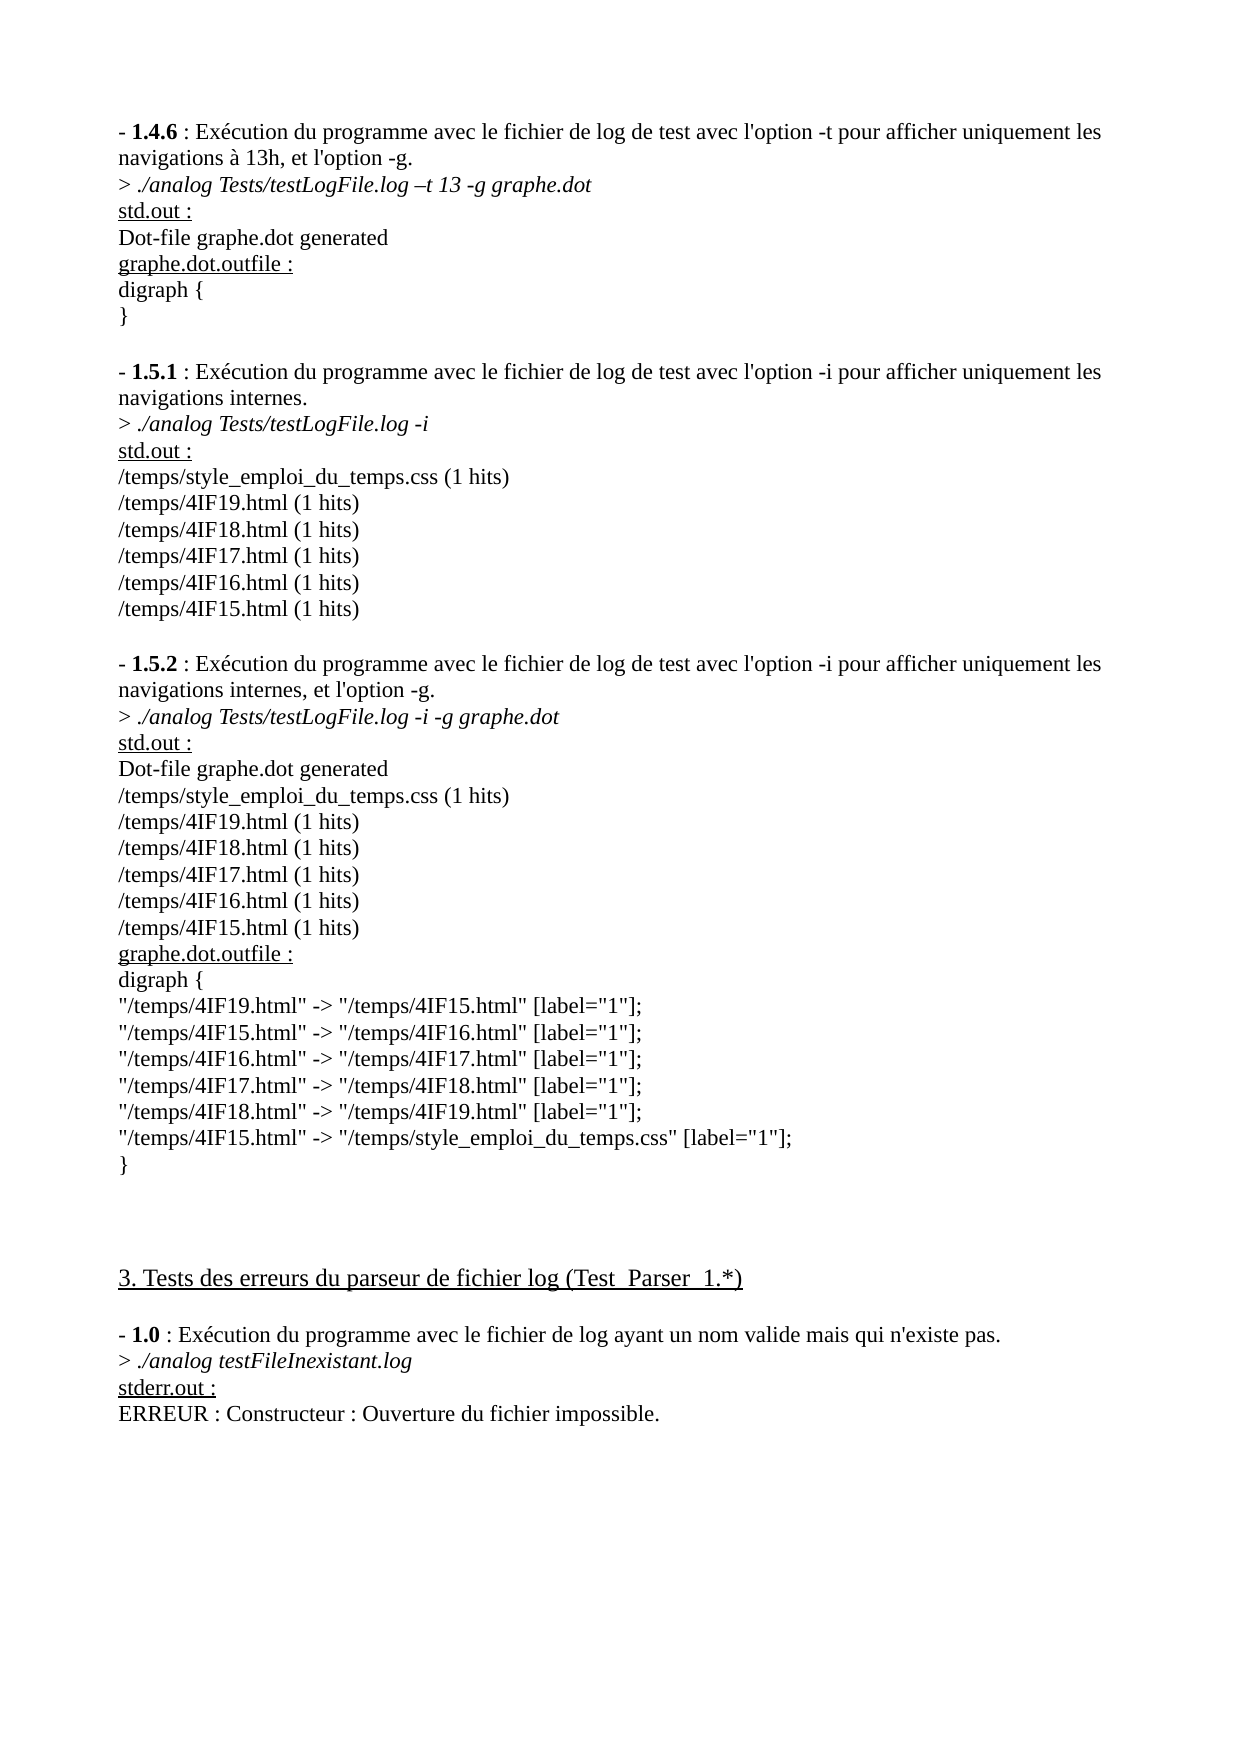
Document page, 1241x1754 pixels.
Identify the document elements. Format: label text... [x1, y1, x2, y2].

text 3. Tests des erreurs du parseur de fichier log (Test_Parser_1.*) [118, 1263, 1122, 1292]
list - 1.5.1 : Exécution du programme avec le fichier de log de test avec l'option -i pour afficher uniquement les navigations internes. > ./analog Tests/testLogFile.log -i std.out : /temps/style_emploi_du_temps.css (1 hits) /temps/4IF19.html (1 hits) /temps/4IF18.html (1 hits) /temps/4IF17.html (1 hits) /temps/4IF16.html (1 hits) /temps/4IF15.html (1 hits) [118, 358, 1122, 621]
list - 1.4.6 : Exécution du programme avec le fichier de log de test avec l'option -t pour afficher uniquement les navigations à 13h, et l'option -g. > ./analog Tests/testLogFile.log –t 13 -g graphe.dot std.out : Dot-file graphe.dot generated graphe.dot.outfile : digraph { } [118, 118, 1122, 329]
list - 1.5.2 : Exécution du programme avec le fichier de log de test avec l'option -i pour afficher uniquement les navigations internes, et l'option -g. > ./analog Tests/testLogFile.log -i -g graphe.dot std.out : Dot-file graphe.dot generated /temps/style_emploi_du_temps.css (1 hits) /temps/4IF19.html (1 hits) /temps/4IF18.html (1 hits) /temps/4IF17.html (1 hits) /temps/4IF16.html (1 hits) /temps/4IF15.html (1 hits) graphe.dot.outfile : digraph { "/temps/4IF19.html" -> "/temps/4IF15.html" [label="1"]; "/temps/4IF15.html" -> "/temps/4IF16.html" [label="1"]; "/temps/4IF16.html" -> "/temps/4IF17.html" [label="1"]; "/temps/4IF17.html" -> "/temps/4IF18.html" [label="1"]; "/temps/4IF18.html" -> "/temps/4IF19.html" [label="1"]; "/temps/4IF15.html" -> "/temps/style_emploi_du_temps.css" [label="1"]; } [118, 650, 1122, 1177]
list - 1.0 : Exécution du programme avec le fichier de log ayant un nom valide mais qui n'existe pas. > ./analog testFileInexistant.log stderr.out : ERREUR : Constructeur : Ouverture du fichier impossible. [118, 1321, 1122, 1426]
